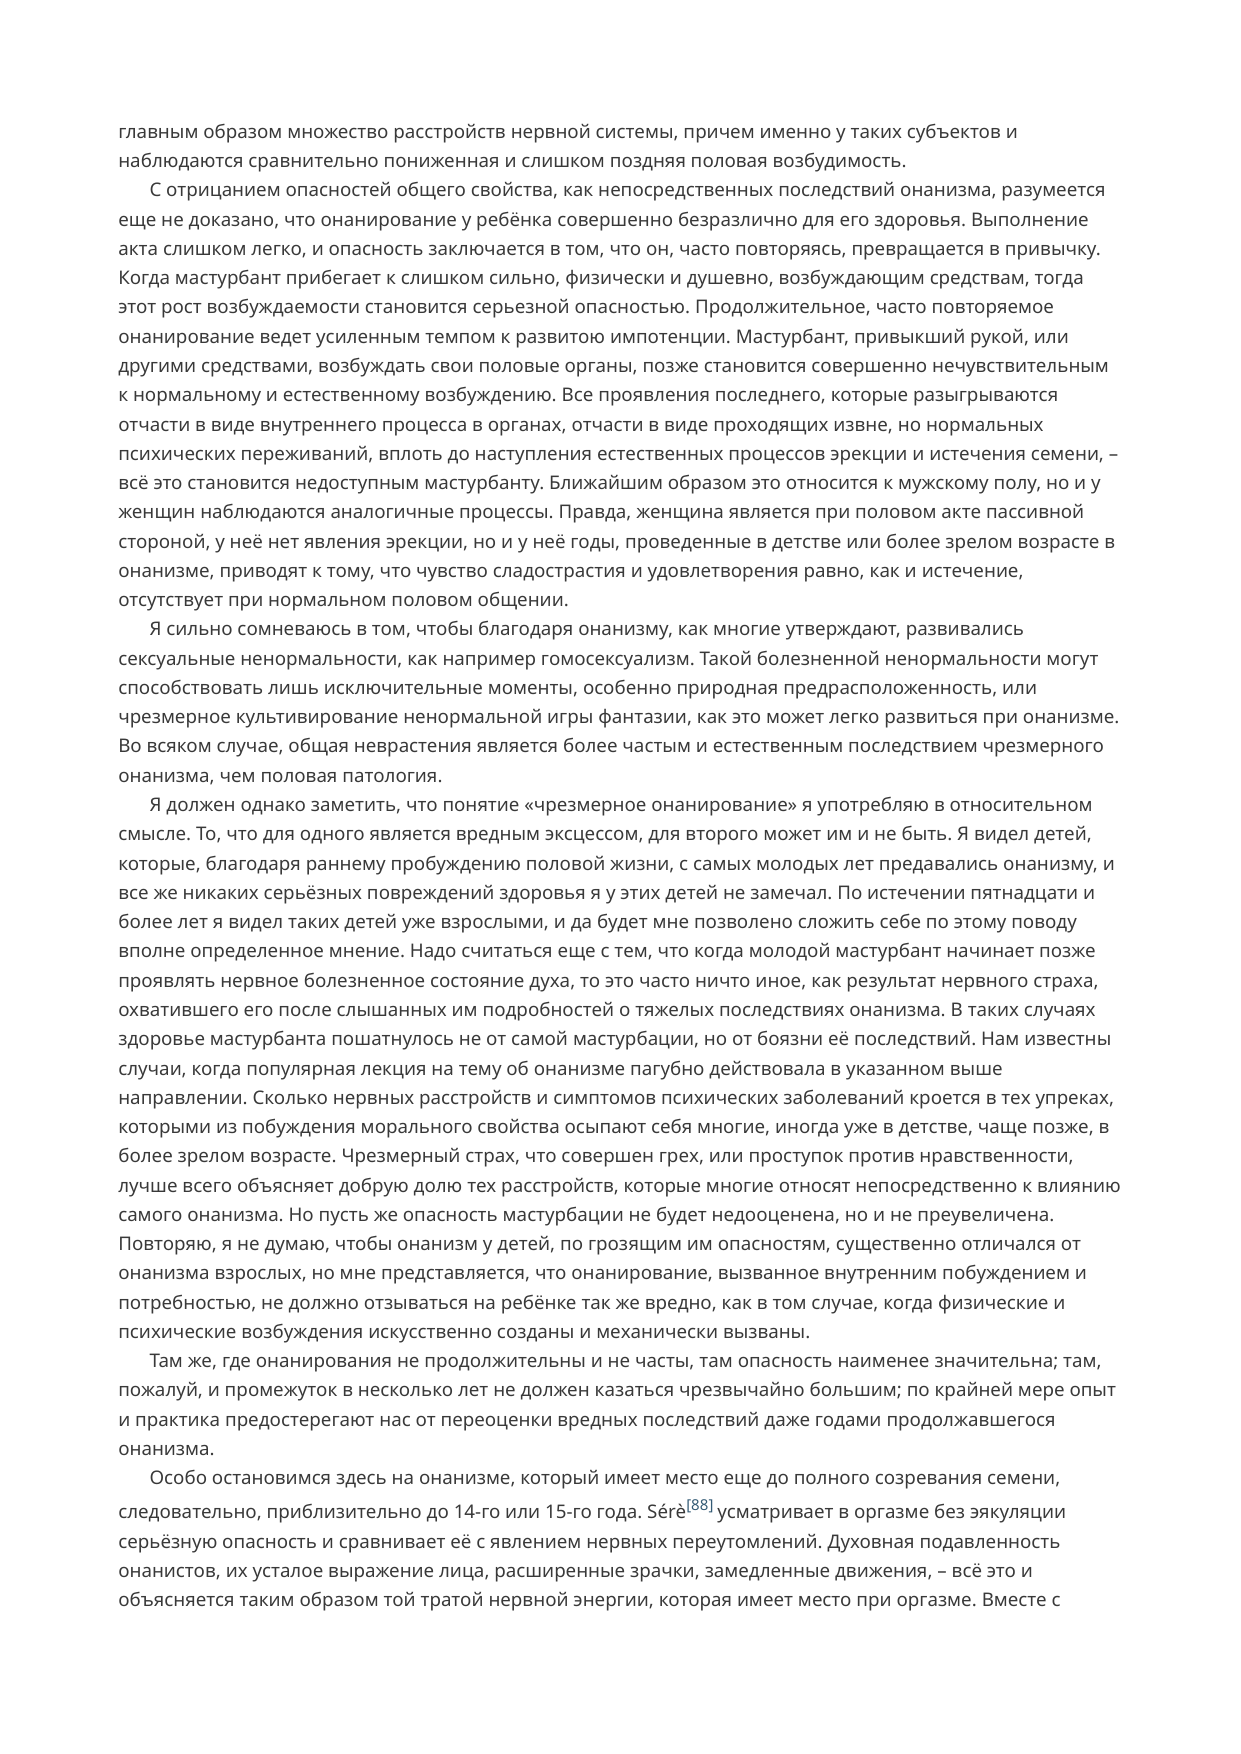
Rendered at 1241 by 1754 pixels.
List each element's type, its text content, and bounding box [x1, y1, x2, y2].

text С отрицанием опасностей общего свойства, как непосредственных последствий онанизма, разумеется еще не доказано, что онанирование у ребёнка совершенно безразлично для его здоровья. Выполнение акта слишком легко, и опасность заключается в том, что он, часто повторяясь, превращается в привычку. Когда мастурбант прибегает к слишком сильно, физически и душевно, возбуждающим средствам, тогда этот рост возбуждаемости становится серьезной опасностью. Продолжительное, часто повторяемое онанирование ведет усиленным темпом к развитою импотенции. Мастурбант, привыкший рукой, или другими средствами, возбуждать свои половые органы, позже становится совершенно нечувствительным к нормальному и естественному возбуждению. Все проявления последнего, которые разыгрываются отчасти в виде внутреннего процесса в органах, отчасти в виде проходящих извне, но нормальных психических переживаний, вплоть до наступления естественных процессов эрекции и истечения семени, – всё это становится недоступным мастурбанту. Ближайшим образом это относится к мужскому полу, но и у женщин наблюдаются аналогичные процессы. Правда, женщина является при половом акте пассивной стороной, у неё нет явления эрекции, но и у неё годы, проведенные в детстве или более зрелом возрасте в онанизме, приводят к тому, что чувство сладострастия и удовлетворения равно, как и истечение, отсутствует при нормальном половом общении. [118, 177, 1122, 612]
text Я должен однако заметить, что понятие «чрезмерное онанирование» я употребляю в относительном смысле. То, что для одного является вредным эксцессом, для второго может им и не быть. Я видел детей, которые, благодаря раннему пробуждению половой жизни, с самых молодых лет предавались онанизму, и все же никаких серьёзных повреждений здоровья я у этих детей не замечал. По истечении пятнадцати и более лет я видел таких детей уже взрослыми, и да будет мне позволено сложить себе по этому поводу вполне определенное мнение. Надо считаться еще с тем, что когда молодой мастурбант начинает позже проявлять нервное болезненное состояние духа, то это часто ничто иное, как результат нервного страха, охватившего его после слышанных им подробностей о тяжелых последствиях онанизма. В таких случаях здоровье мастурбанта пошатнулось не от самой мастурбации, но от боязни её последствий. Нам известны случаи, когда популярная лекция на тему об онанизме пагубно действовала в указанном выше направлении. Сколько нервных расстройств и симптомов психических заболеваний кроется в тех упреках, которыми из побуждения морального свойства осыпают себя многие, иногда уже в детстве, чаще позже, в более зрелом возрасте. Чрезмерный страх, что совершен грех, или проступок против нравственности, лучше всего объясняет добрую долю тех расстройств, которые многие относят непосредственно к влиянию самого онанизма. Но пусть же опасность мастурбации не будет недооценена, но и не преувеличена. Повторяю, я не думаю, чтобы онанизм у детей, по грозящим им опасностям, существенно отличался от онанизма взрослых, но мне представляется, что онанирование, вызванное внутренним побуждением и потребностью, не должно отзываться на ребёнке так же вредно, как в том случае, когда физические и психические возбуждения искусственно созданы и механически вызваны. [118, 791, 1122, 1344]
text Там же, где онанирования не продолжительны и не часты, там опасность наименее значительна; там, пожалуй, и промежуток в несколько лет не должен казаться чрезвычайно большим; по крайней мере опыт и практика предостерегают нас от переоценки вредных последствий даже годами продолжавшегося онанизма. [118, 1347, 1122, 1461]
text Особо остановимся здесь на онанизме, который имеет место еще до полного созревания семени, следовательно, приблизительно до 14-го или 15-го года. Sérè[88] усматривает в оргазме без эякуляции серьёзную опасность и сравнивает её с явлением нервных переутомлений. Духовная подавленность онанистов, их усталое выражение лица, расширенные зрачки, замедленные движения, – всё это и объясняется таким образом той тратой нервной энергии, которая имеет место при оргазме. Вместе с [118, 1464, 1122, 1612]
text главным образом множество расстройств нервной системы, причем именно у таких субъектов и наблюдаются сравнительно пониженная и слишком поздняя половая возбудимость. [118, 118, 1122, 173]
text Я сильно сомневаюсь в том, чтобы благодаря онанизму, как многие утверждают, развивались сексуальные ненормальности, как например гомосексуализм. Такой болезненной ненормальности могут способствовать лишь исключительные моменты, особенно природная предрасположенность, или чрезмерное культивирование ненормальной игры фантазии, как это может легко развиться при онанизме. Во всяком случае, общая неврастения является более частым и естественным последствием чрезмерного онанизма, чем половая патология. [118, 616, 1122, 788]
